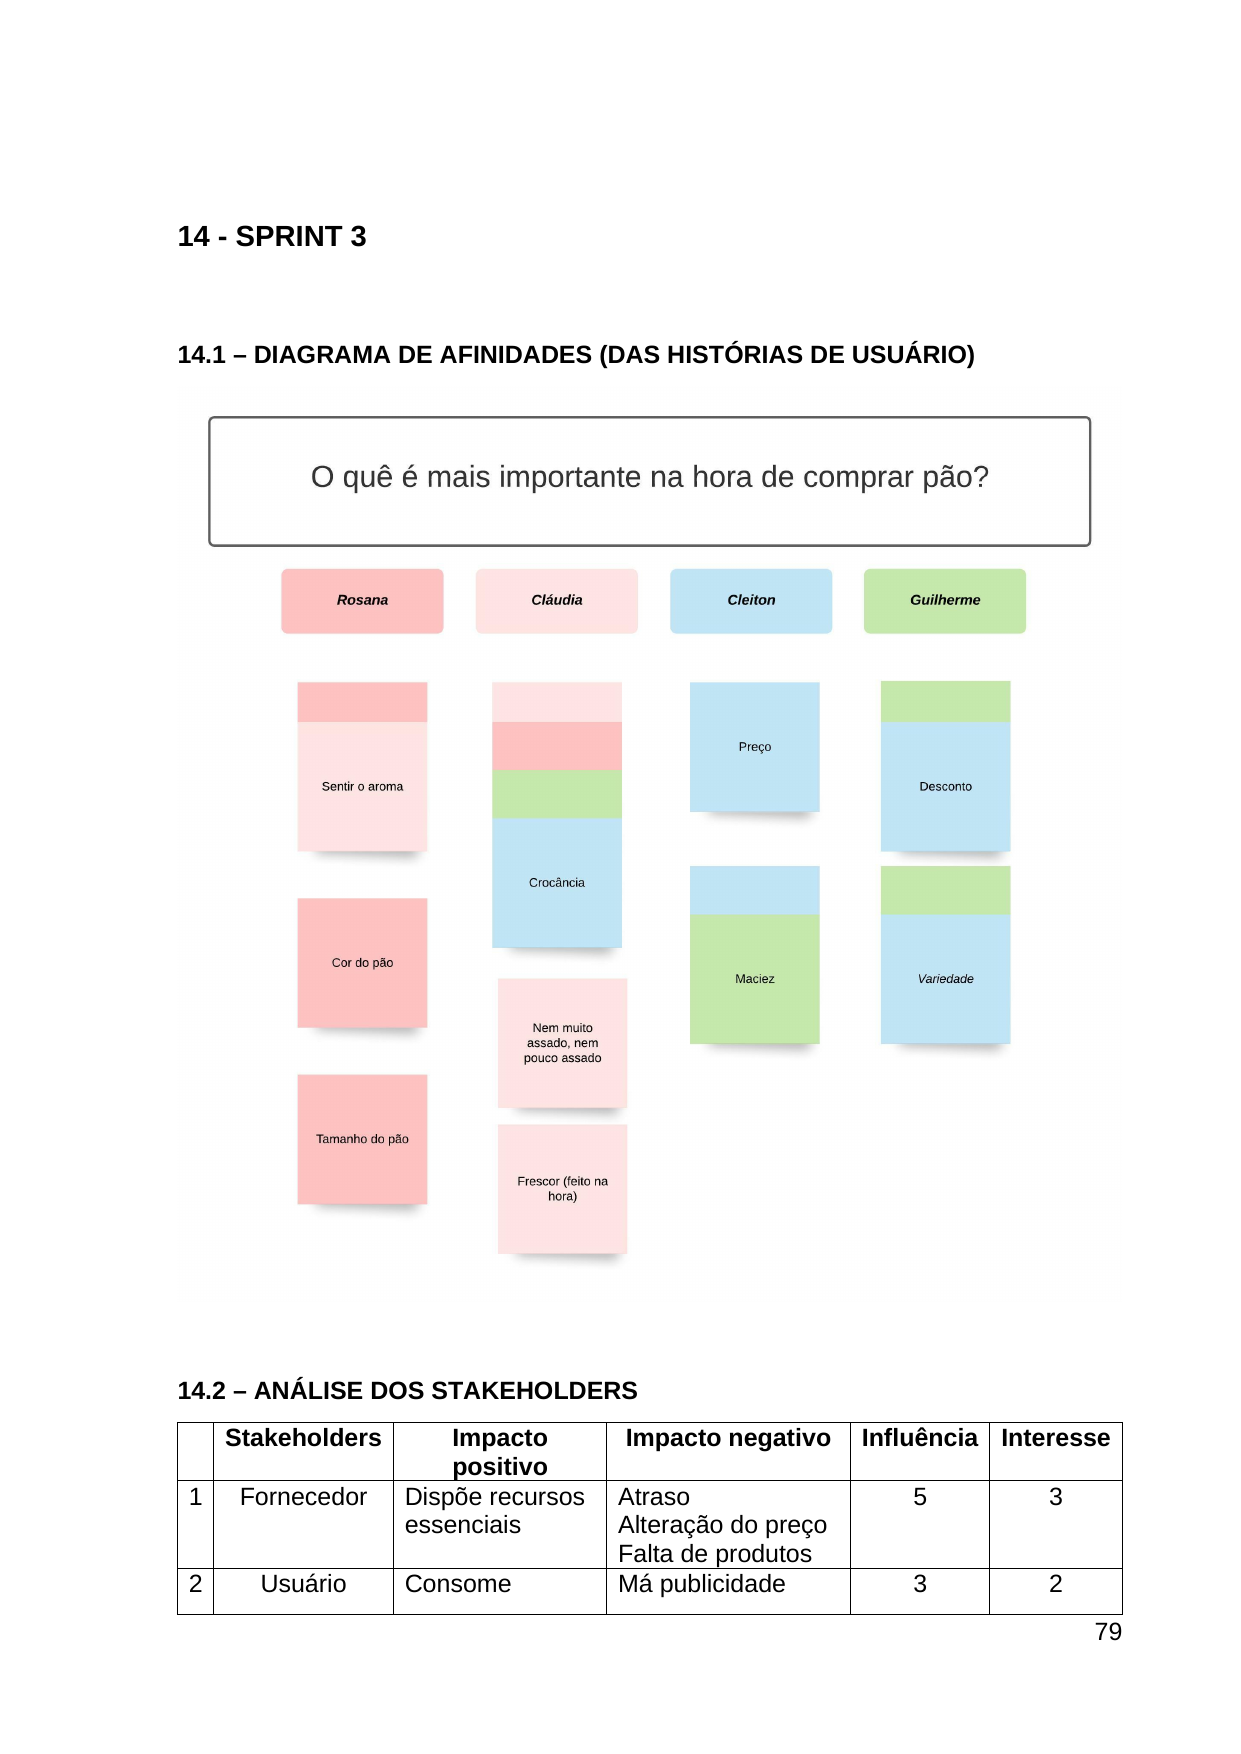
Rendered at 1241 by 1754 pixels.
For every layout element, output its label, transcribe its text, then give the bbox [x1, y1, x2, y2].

table_cell Usuário [214, 1569, 393, 1613]
table_cell 2 [990, 1569, 1122, 1613]
table_cell 3 [990, 1481, 1122, 1568]
table_header Stakeholders [214, 1423, 393, 1480]
table_cell 2 [178, 1569, 213, 1613]
table_header [178, 1423, 213, 1480]
table_cell Atraso Alteração do preço Falta de produtos [607, 1481, 850, 1568]
subtitle 14 - SPRINT 3 [177, 219, 1122, 252]
table_cell Má publicidade [607, 1569, 850, 1613]
table_cell 1 [178, 1481, 213, 1568]
subtitle 14.1 – DIAGRAMA DE AFINIDADES (DAS HISTÓRIAS DE USUÁRIO) [177, 340, 1122, 369]
table_header Influência [851, 1423, 989, 1480]
table_cell Fornecedor [214, 1481, 393, 1568]
table_header Impacto negativo [607, 1423, 850, 1480]
table_cell Consome [394, 1569, 606, 1613]
table_header Interesse [990, 1423, 1122, 1480]
table_header Impacto positivo [394, 1423, 606, 1480]
subtitle 14.2 – ANÁLISE DOS STAKEHOLDERS [177, 1376, 1122, 1405]
table_cell 5 [851, 1481, 989, 1568]
picture [177, 386, 1123, 1302]
table_cell Dispõe recursos essenciais [394, 1481, 606, 1568]
table_cell 3 [851, 1569, 989, 1613]
